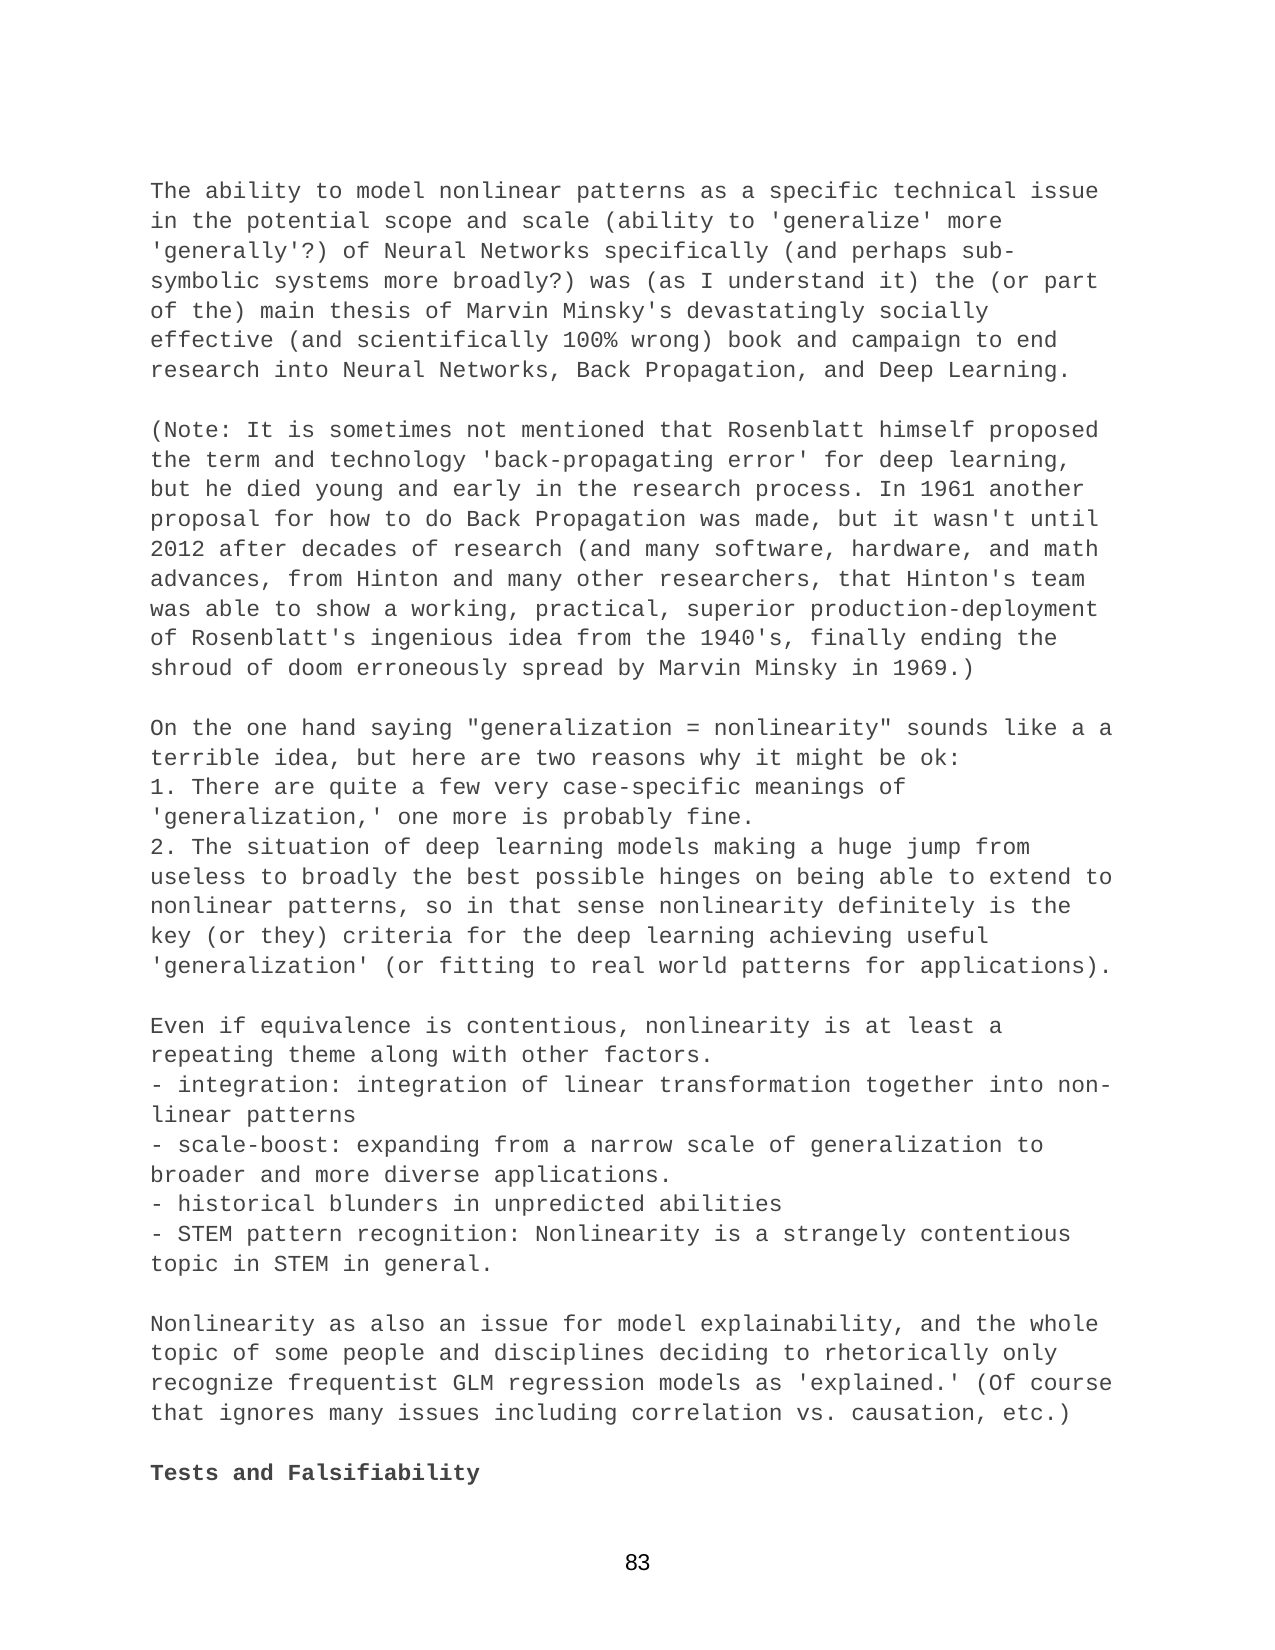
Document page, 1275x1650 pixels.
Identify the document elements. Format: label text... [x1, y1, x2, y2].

text - historical blunders in unpredicted abilities [150, 1193, 1125, 1219]
text 1. There are quite a few very case-specific meanings of 'generalization,' one more is probably fine. [150, 776, 1125, 831]
text The ability to model nonlinear patterns as a specific technical issue in the potential scope and scale (ability to 'generalize' more 'generally'?) of Neural Networks specifically (and perhaps sub-symbolic systems more broadly?) was (as I understand it) the (or part of the) main thesis of Marvin Minsky's devastatingly socially effective (and scientifically 100% wrong) book and campaign to end research into Neural Networks, Back Propagation, and Deep Learning. [150, 180, 1125, 384]
text - STEM pattern recognition: Nonlinearity is a strangely contentious topic in STEM in general. [150, 1222, 1125, 1278]
text 2. The situation of deep learning models making a huge jump from useless to broadly the best possible hinges on being able to extend to nonlinear patterns, so in that sense nonlinearity definitely is the key (or they) criteria for the deep learning achieving useful 'generalization' (or fitting to real world patterns for applications). [150, 835, 1125, 980]
text Nonlinearity as also an issue for model explainability, and the whole topic of some people and disciplines deciding to rhetorically only recognize frequentist GLM regression models as 'explained.' (Of course that ignores many issues including correlation vs. causation, etc.) [150, 1312, 1125, 1427]
text Even if equivalence is contentious, nonlinearity is at least a repeating theme along with other factors. [150, 1014, 1125, 1070]
text On the one hand saying "generalization = nonlinearity" sounds like a a terrible idea, but here are two reasons why it might be ok: [150, 716, 1125, 772]
text - integration: integration of linear transformation together into non-linear patterns [150, 1073, 1125, 1129]
text Tests and Falsifiability [150, 1461, 1125, 1487]
text - scale-boost: expanding from a narrow scale of generalization to broader and more diverse applications. [150, 1133, 1125, 1189]
text (Note: It is sometimes not mentioned that Rosenblatt himself proposed the term and technology 'back-propagating error' for deep learning, but he died young and early in the research process. In 1961 another proposal for how to do Back Propagation was made, but it wasn't until 2012 after decades of research (and many software, hardware, and math advances, from Hinton and many other researchers, that Hinton's team was able to show a working, practical, superior production-deployment of Rosenblatt's ingenious idea from the 1940's, finally ending the shroud of doom erroneously spread by Marvin Minsky in 1969.) [150, 418, 1125, 682]
